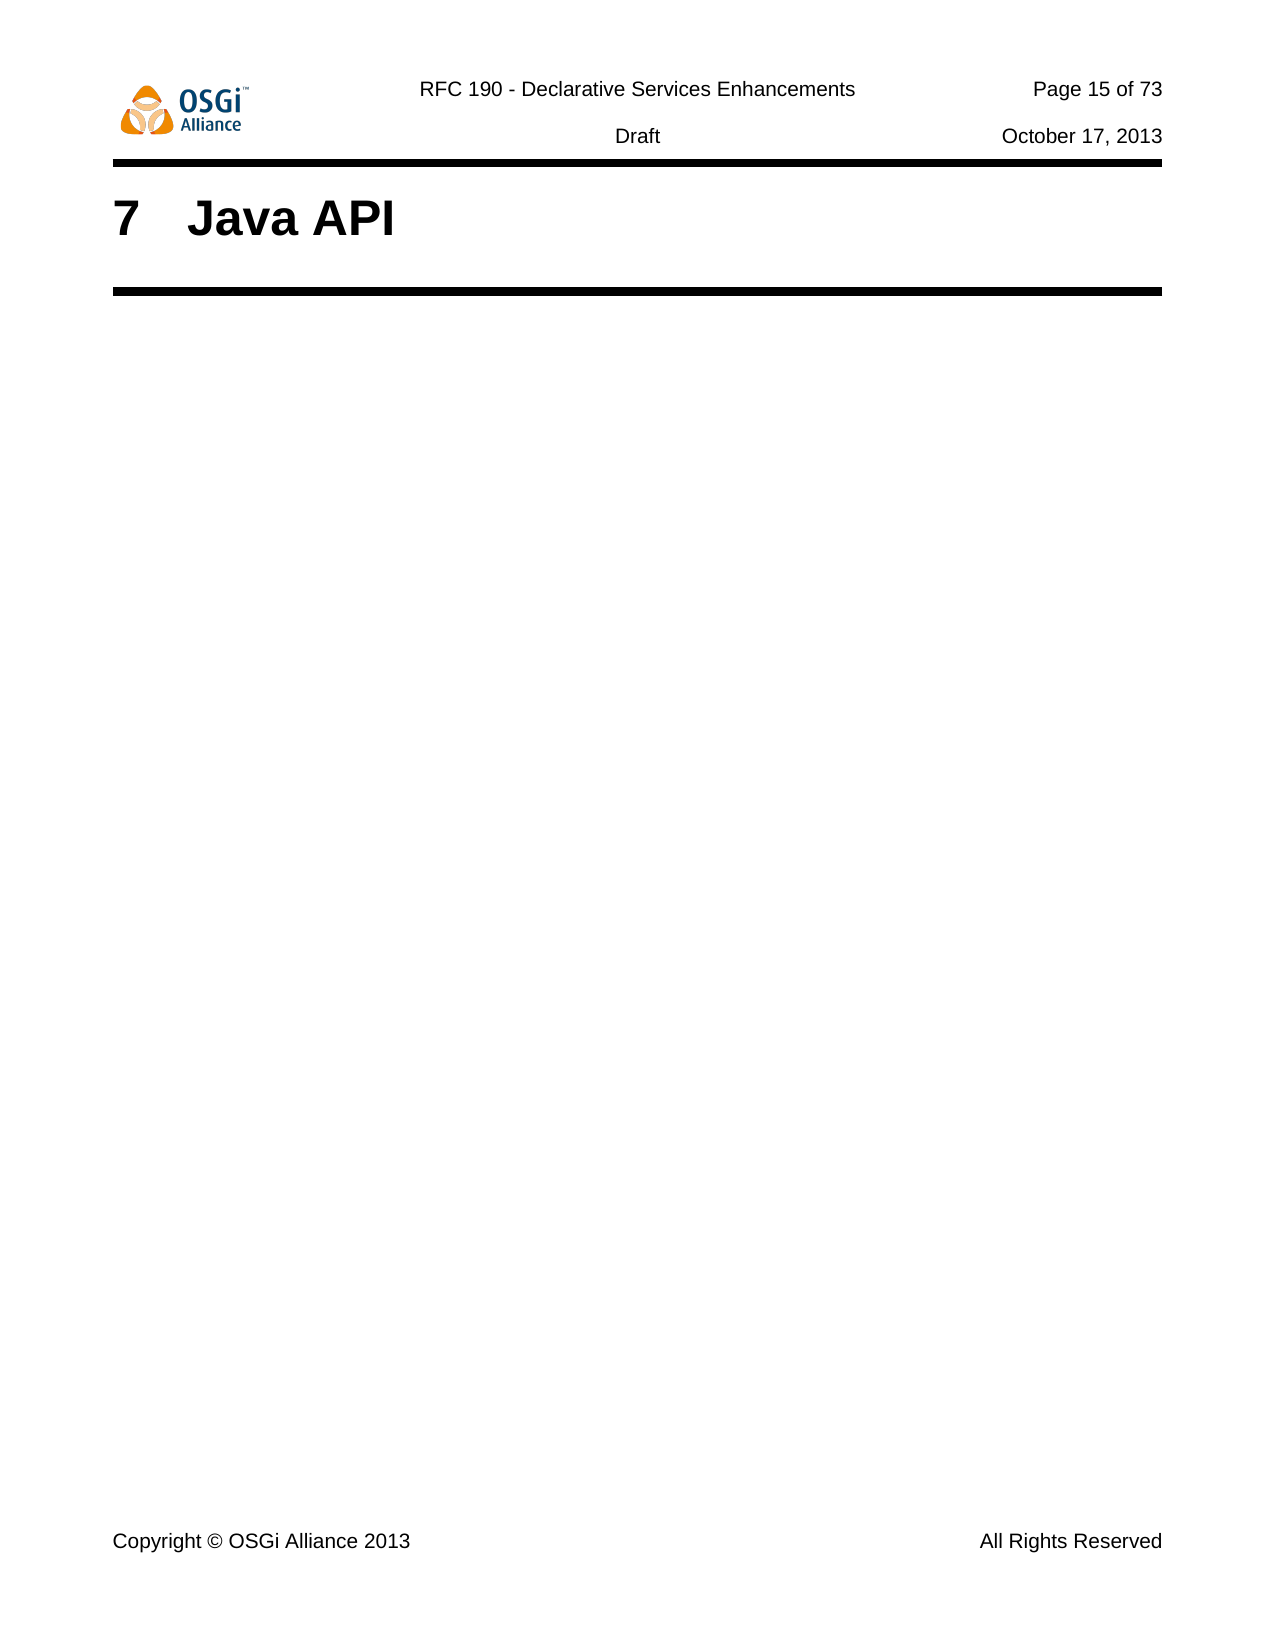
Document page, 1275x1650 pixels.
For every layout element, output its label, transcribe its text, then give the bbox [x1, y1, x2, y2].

picture [113, 78, 257, 142]
subtitle Java API [112, 160, 1162, 296]
